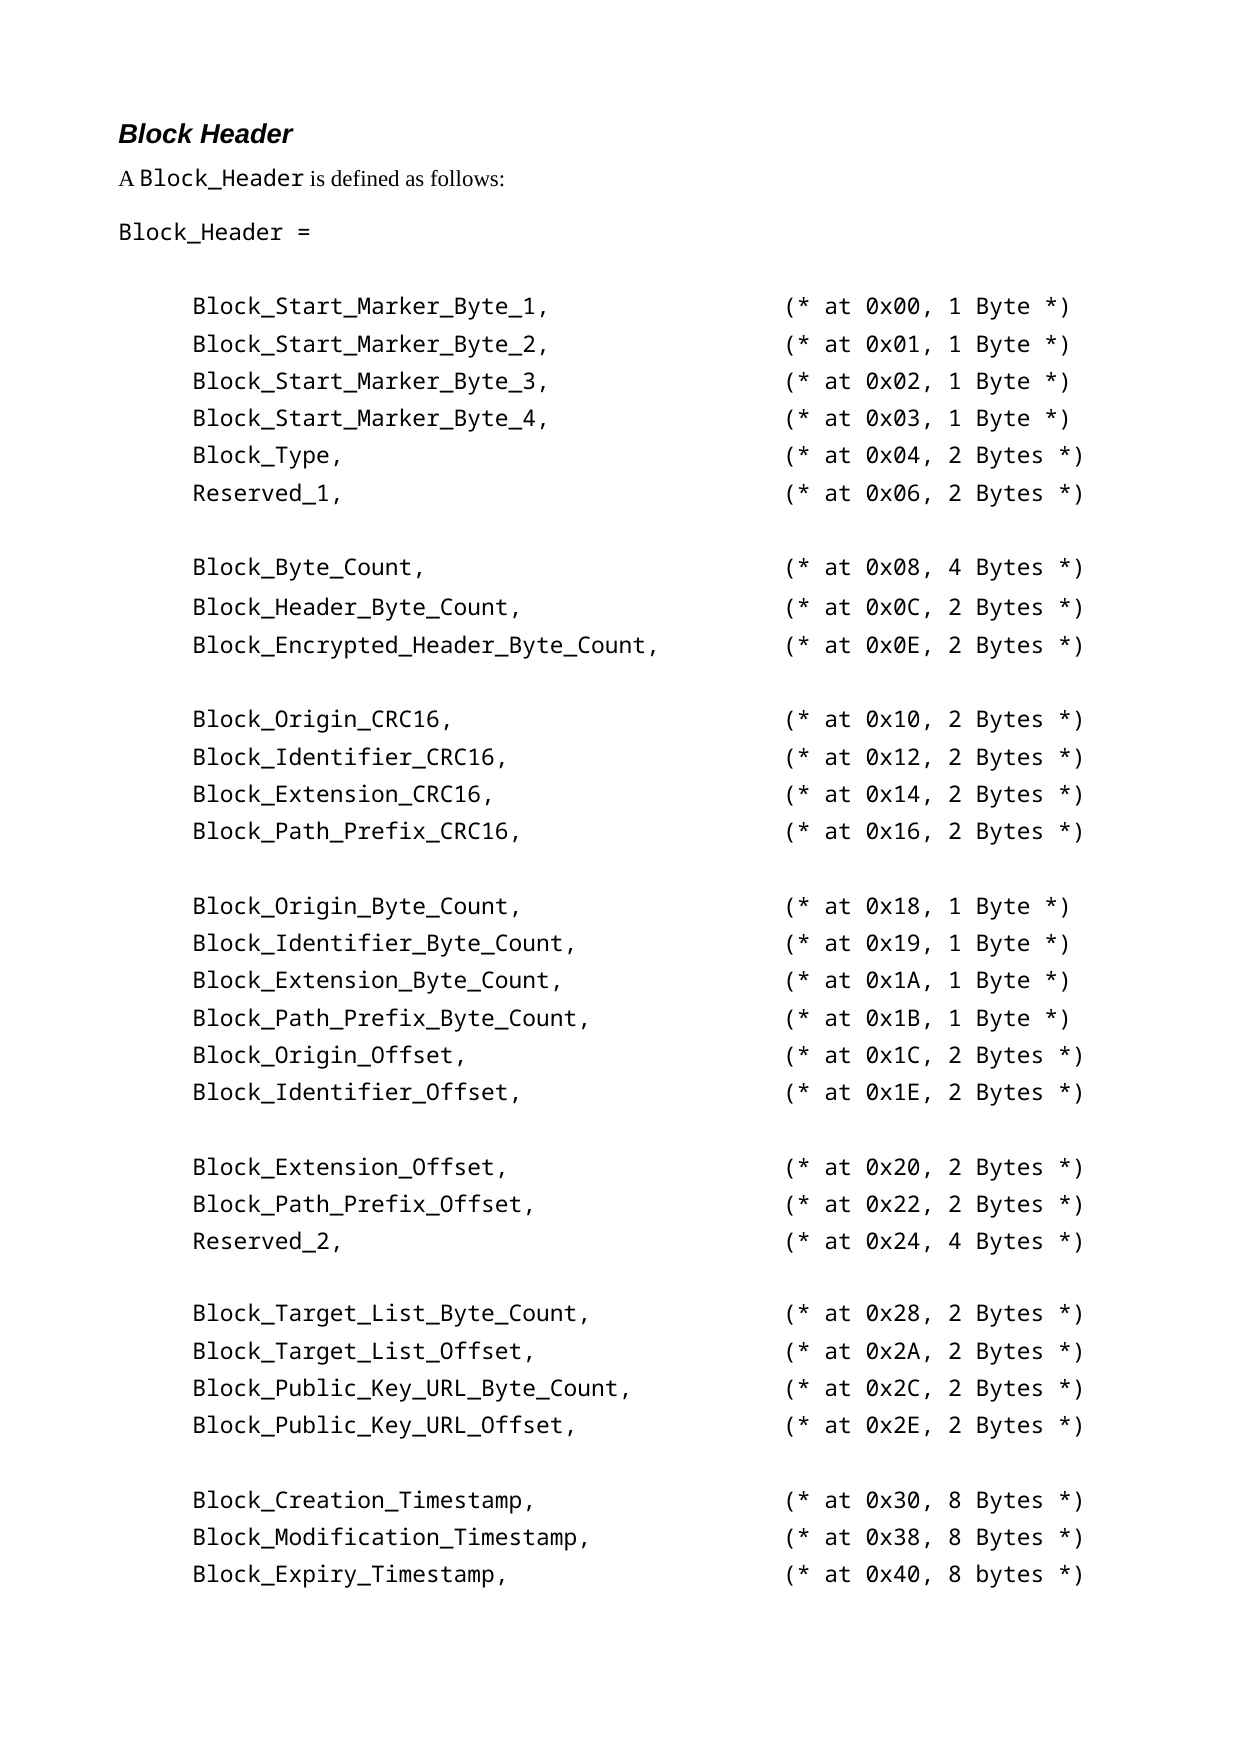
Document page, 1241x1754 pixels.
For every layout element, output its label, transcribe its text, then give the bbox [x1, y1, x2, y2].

text A Block_Header is defined as follows: [118, 162, 1122, 193]
text Block_Expiry_Timestamp, (* at 0x40, 8 bytes *) [118, 1558, 1122, 1590]
text Block_Header_Byte_Count, (* at 0x0C, 2 Bytes *) [118, 588, 1122, 623]
text Block_Path_Prefix_CRC16, (* at 0x16, 2 Bytes *) [118, 815, 1122, 846]
text Reserved_1, (* at 0x06, 2 Bytes *) [118, 477, 1122, 508]
text Block_Modification_Timestamp, (* at 0x38, 8 Bytes *) [118, 1521, 1122, 1552]
text Block_Target_List_Offset, (* at 0x2A, 2 Bytes *) [118, 1335, 1122, 1366]
text Block_Encrypted_Header_Byte_Count, (* at 0x0E, 2 Bytes *) [118, 629, 1122, 660]
text Block_Target_List_Byte_Count, (* at 0x28, 2 Bytes *) [118, 1297, 1122, 1329]
text Block_Header = [118, 216, 1122, 247]
text Block_Start_Marker_Byte_4, (* at 0x03, 1 Byte *) [118, 402, 1122, 433]
text Block_Origin_CRC16, (* at 0x10, 2 Bytes *) [118, 703, 1122, 734]
text Block_Origin_Byte_Count, (* at 0x18, 1 Byte *) [118, 890, 1122, 921]
text Block_Start_Marker_Byte_3, (* at 0x02, 1 Byte *) [118, 365, 1122, 396]
text Block_Extension_CRC16, (* at 0x14, 2 Bytes *) [118, 778, 1122, 809]
text Block_Extension_Byte_Count, (* at 0x1A, 1 Byte *) [118, 964, 1122, 996]
text Block_Public_Key_URL_Offset, (* at 0x2E, 2 Bytes *) [118, 1409, 1122, 1441]
text Reserved_2, (* at 0x24, 4 Bytes *) [118, 1225, 1122, 1257]
subtitle Block Header [118, 118, 1122, 149]
text Block_Path_Prefix_Offset, (* at 0x22, 2 Bytes *) [118, 1188, 1122, 1219]
text Block_Creation_Timestamp, (* at 0x30, 8 Bytes *) [118, 1484, 1122, 1515]
text Block_Public_Key_URL_Byte_Count, (* at 0x2C, 2 Bytes *) [118, 1372, 1122, 1403]
text Block_Type, (* at 0x04, 2 Bytes *) [118, 439, 1122, 471]
text Block_Identifier_CRC16, (* at 0x12, 2 Bytes *) [118, 741, 1122, 772]
text Block_Start_Marker_Byte_1, (* at 0x00, 1 Byte *) [118, 290, 1122, 321]
text Block_Origin_Offset, (* at 0x1C, 2 Bytes *) [118, 1039, 1122, 1070]
text Block_Byte_Count, (* at 0x08, 4 Bytes *) [118, 551, 1122, 582]
text Block_Path_Prefix_Byte_Count, (* at 0x1B, 1 Byte *) [118, 1002, 1122, 1033]
text Block_Identifier_Offset, (* at 0x1E, 2 Bytes *) [118, 1076, 1122, 1107]
text Block_Start_Marker_Byte_2, (* at 0x01, 1 Byte *) [118, 327, 1122, 359]
text Block_Identifier_Byte_Count, (* at 0x19, 1 Byte *) [118, 927, 1122, 958]
text Block_Extension_Offset, (* at 0x20, 2 Bytes *) [118, 1151, 1122, 1182]
